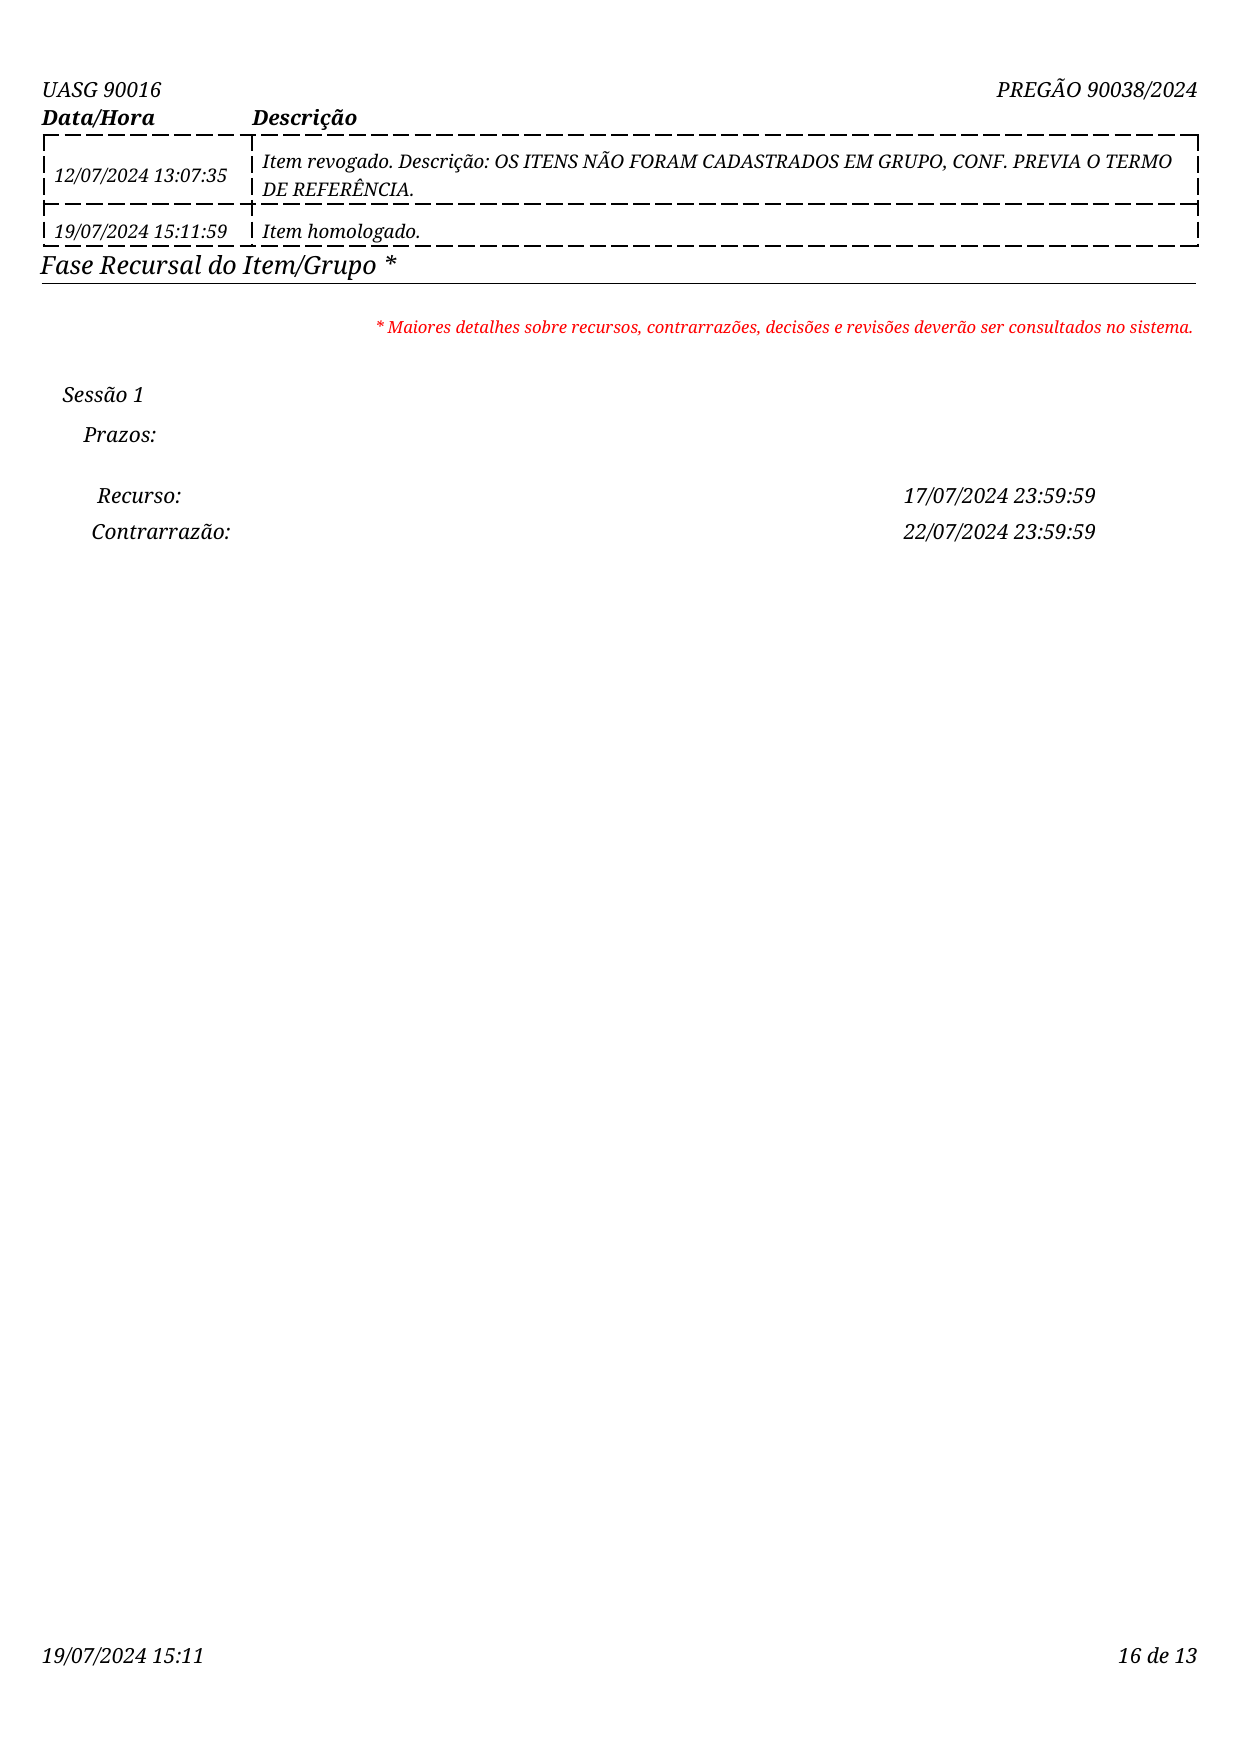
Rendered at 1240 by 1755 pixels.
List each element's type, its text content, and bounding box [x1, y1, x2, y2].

text * Maiores detalhes sobre recursos, contrarrazões, decisões e revisões deverão ser consultados no sistema. [42, 316, 1196, 339]
text Contrarrazão: 22/07/2024 23:59:59 [42, 517, 1200, 545]
table_header 12/07/2024 13:07:35 [44, 134, 252, 203]
text Sessão 1 [62, 380, 1200, 408]
text Fase Recursal do Item/Grupo * [40, 247, 1200, 281]
table_header Item revogado. Descrição: OS ITENS NÃO FORAM CADASTRADOS EM GRUPO, CONF. PREVIA O TERMO DE REFERÊNCIA. [252, 134, 1198, 203]
text Prazos: [83, 420, 1200, 448]
text Recurso: 17/07/2024 23:59:59 [42, 482, 1200, 510]
table_cell Item homologado. [252, 203, 1198, 245]
table_cell 19/07/2024 15:11:59 [44, 203, 252, 245]
text Data/Hora Descrição [42, 103, 1200, 132]
